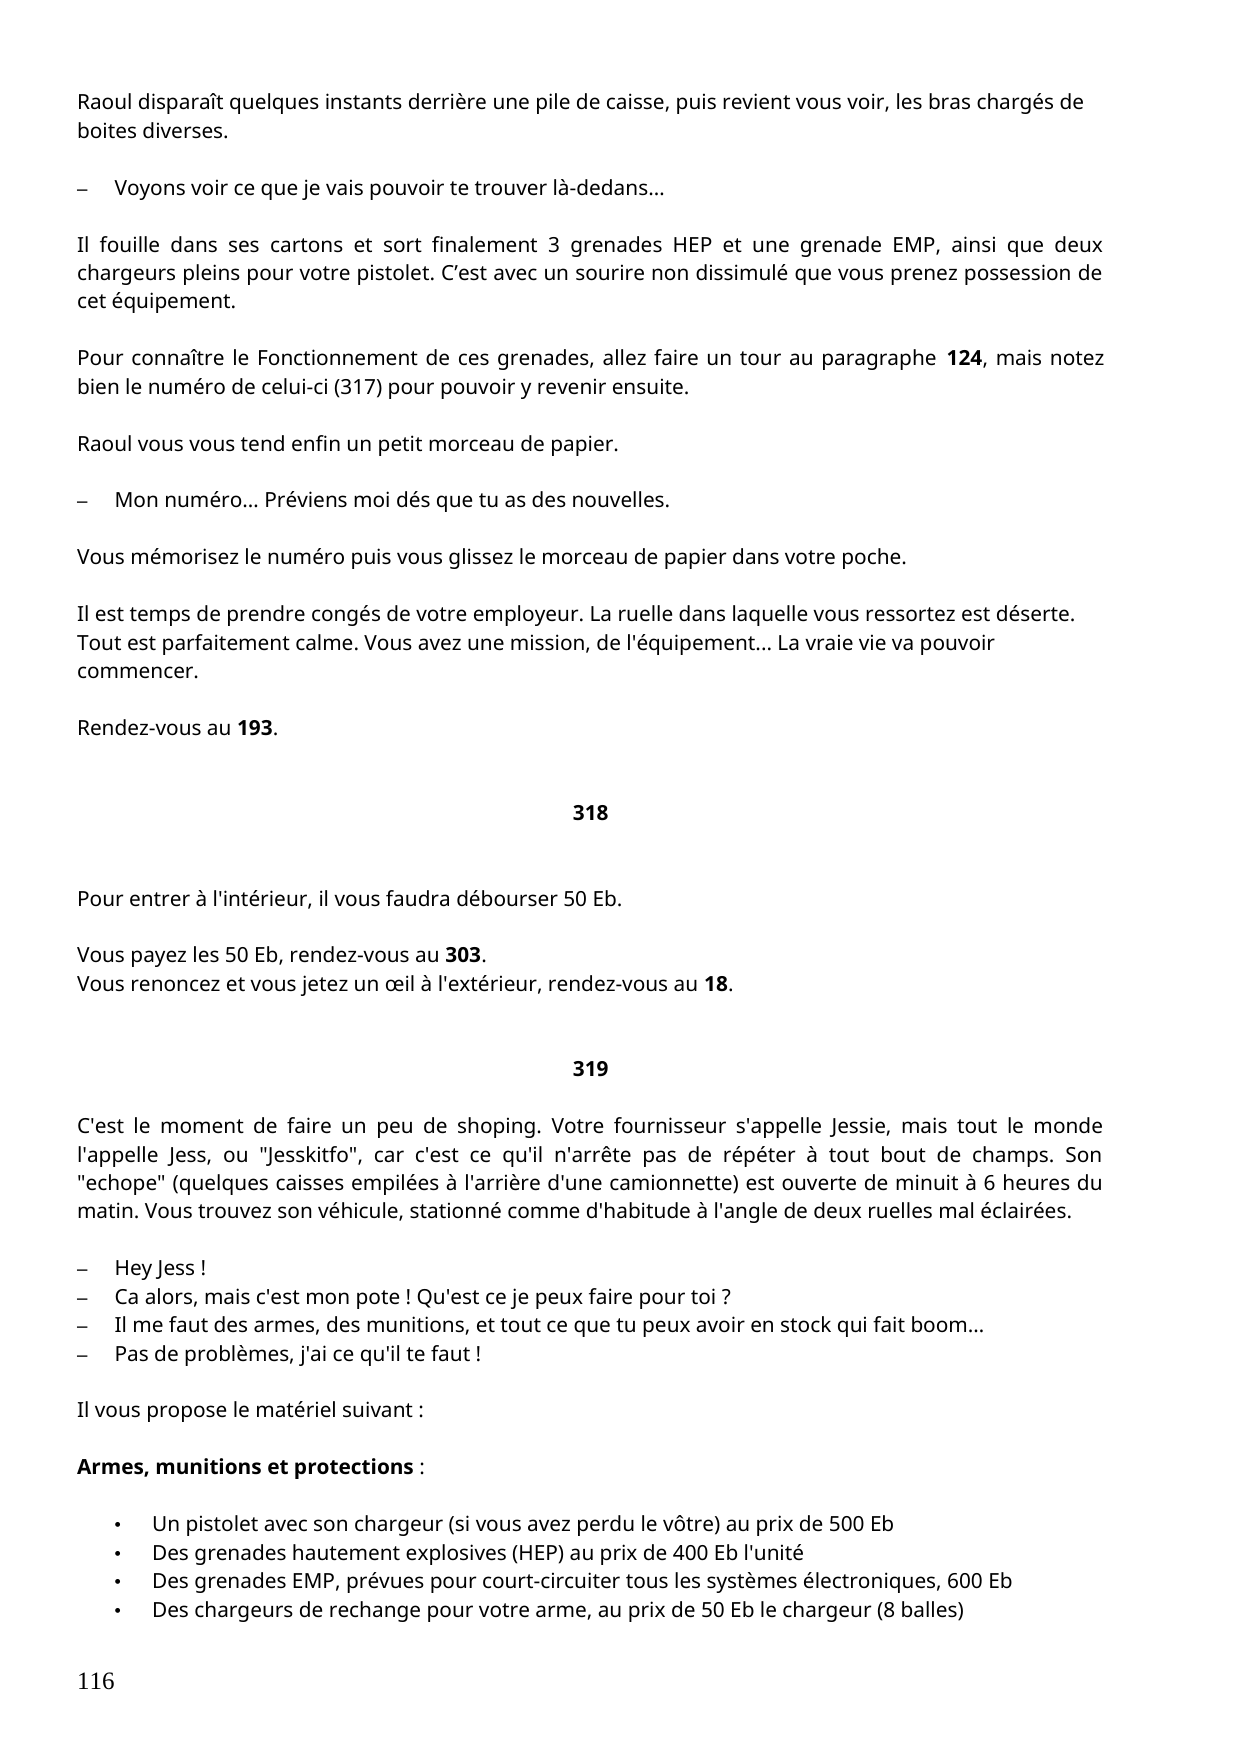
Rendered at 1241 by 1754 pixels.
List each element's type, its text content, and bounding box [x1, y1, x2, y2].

list Ca alors, mais c'est mon pote ! Qu'est ce je peux faire pour toi ? [77, 1282, 1104, 1310]
list Pas de problèmes, j'ai ce qu'il te faut ! [77, 1339, 1104, 1367]
text Vous renoncez et vous jetez un œil à l'extérieur, rendez-vous au 18. [77, 969, 1104, 997]
text Pour connaître le Fonctionnement de ces grenades, allez faire un tour au paragraphe 124, mais notez bien le numéro de celui-ci (317) pour pouvoir y revenir ensuite. [77, 343, 1104, 400]
text Pour entrer à l'intérieur, il vous faudra débourser 50 Eb. [77, 884, 1104, 912]
list Mon numéro… Préviens moi dés que tu as des nouvelles. [77, 486, 1104, 514]
text Raoul disparaît quelques instants derrière une pile de caisse, puis revient vous voir, les bras chargés de boites diverses. [77, 87, 1104, 144]
list Il me faut des armes, des munitions, et tout ce que tu peux avoir en stock qui fait boom… [77, 1310, 1104, 1339]
text C'est le moment de faire un peu de shoping. Votre fournisseur s'appelle Jessie, mais tout le monde l'appelle Jess, ou "Jesskitfo", car c'est ce qu'il n'arrête pas de répéter à tout bout de champs. Son "echope" (quelques caisses empilées à l'arrière d'une camionnette) est ouverte de minuit à 6 heures du matin. Vous trouvez son véhicule, stationné comme d'habitude à l'angle de deux ruelles mal éclairées. [77, 1111, 1104, 1225]
text Il fouille dans ses cartons et sort finalement 3 grenades HEP et une grenade EMP, ainsi que deux chargeurs pleins pour votre pistolet. C’est avec un sourire non dissimulé que vous prenez possession de cet équipement. [77, 230, 1104, 315]
text Il vous propose le matériel suivant : [77, 1396, 1104, 1424]
list Un pistolet avec son chargeur (si vous avez perdu le vôtre) au prix de 500 Eb [114, 1509, 1104, 1538]
list Des grenades EMP, prévues pour court-circuiter tous les systèmes électroniques, 600 Eb [114, 1566, 1104, 1595]
text Raoul vous vous tend enfin un petit morceau de papier. [77, 429, 1104, 457]
text 319 [77, 1054, 1104, 1083]
list Voyons voir ce que je vais pouvoir te trouver là-dedans… [77, 173, 1104, 201]
text Il est temps de prendre congés de votre employeur. La ruelle dans laquelle vous ressortez est déserte. Tout est parfaitement calme. Vous avez une mission, de l'équipement... La vraie vie va pouvoir commencer. [77, 599, 1104, 685]
list Des chargeurs de rechange pour votre arme, au prix de 50 Eb le chargeur (8 balles) [114, 1595, 1104, 1623]
text Vous mémorisez le numéro puis vous glissez le morceau de papier dans votre poche. [77, 542, 1104, 571]
text Vous payez les 50 Eb, rendez-vous au 303. [77, 941, 1104, 969]
text 318 [77, 798, 1104, 827]
list Des grenades hautement explosives (HEP) au prix de 400 Eb l'unité [114, 1538, 1104, 1566]
list Hey Jess ! [77, 1253, 1104, 1282]
text Rendez-vous au 193. [77, 713, 1104, 742]
text Armes, munitions et protections : [77, 1452, 1104, 1481]
